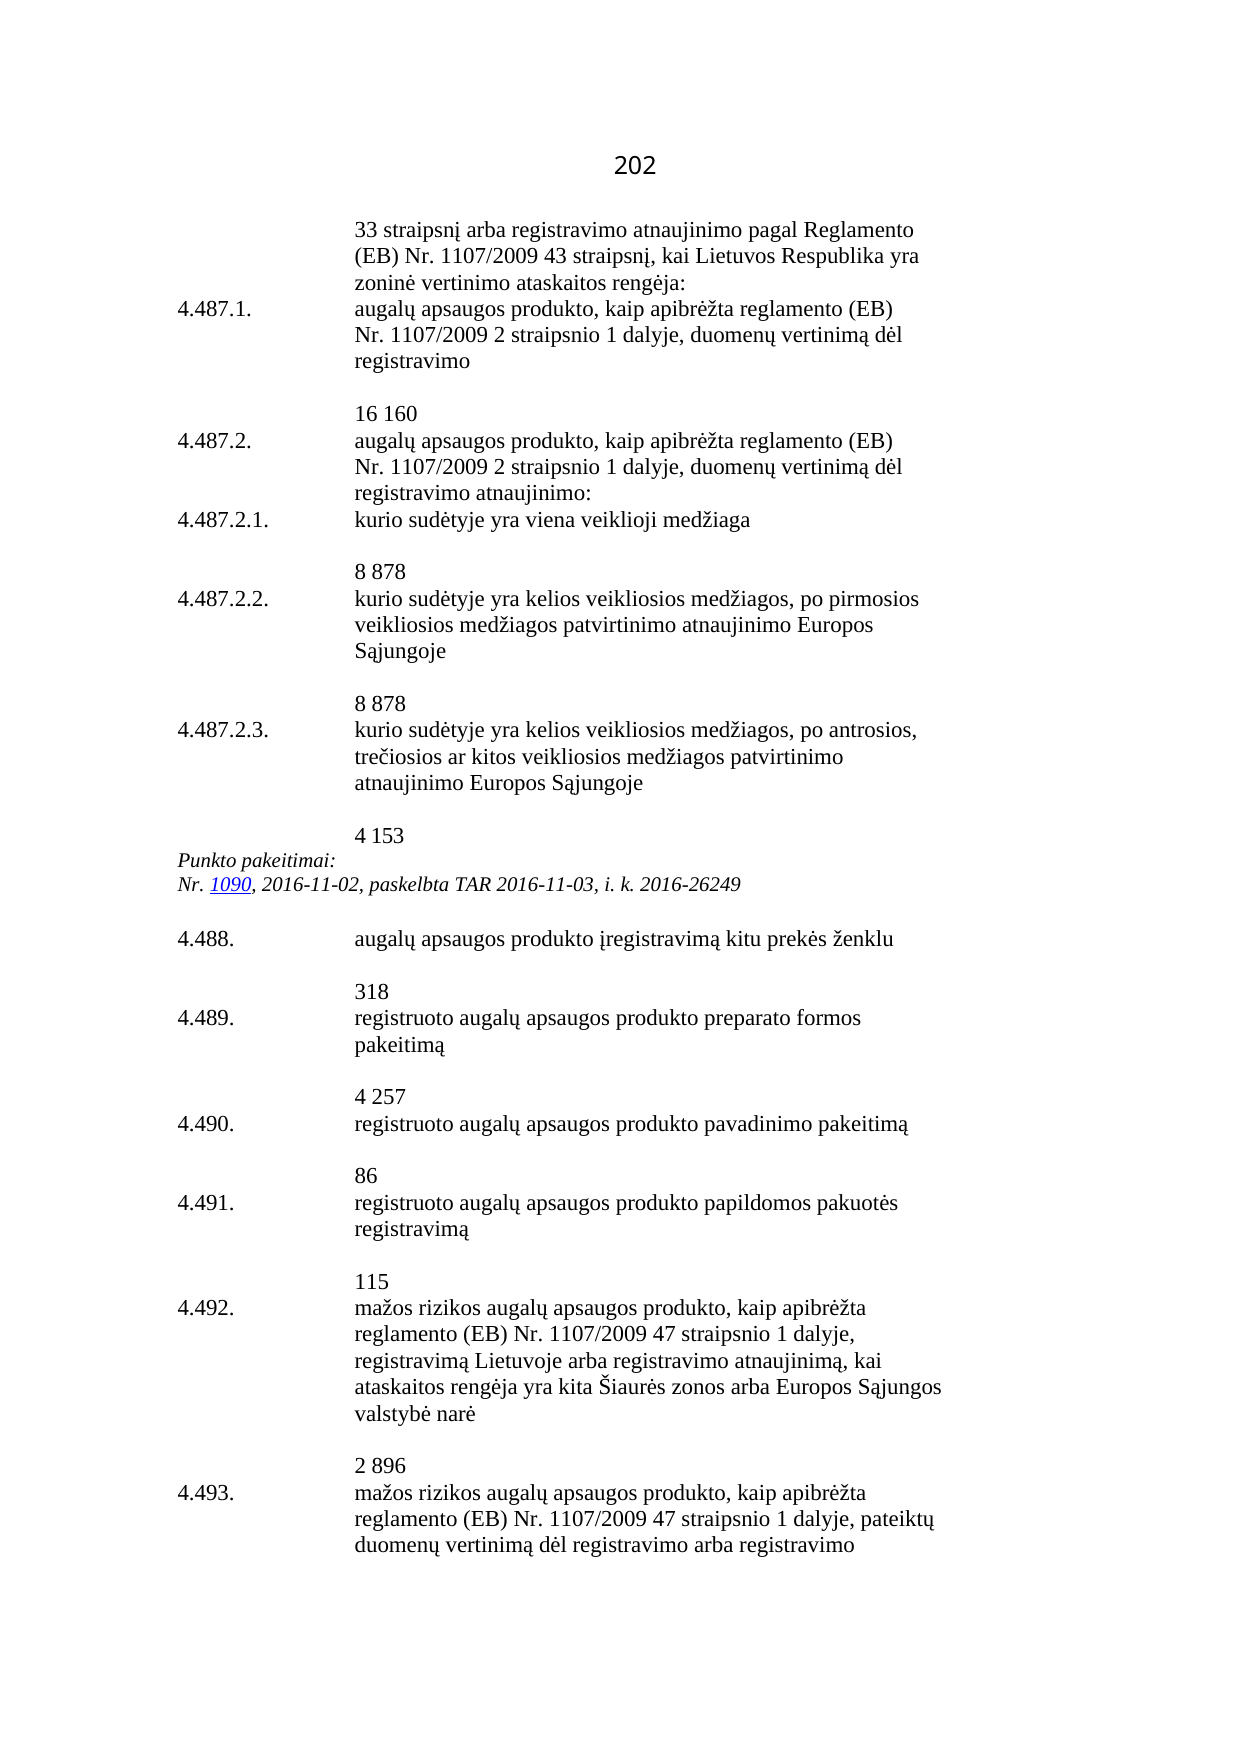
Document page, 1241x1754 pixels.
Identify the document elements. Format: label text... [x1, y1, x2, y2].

text Nr. 1107/2009 2 straipsnio 1 dalyje, duomenų vertinimą dėl [354, 321, 945, 348]
text registravimo 16 160 [354, 348, 945, 427]
text 4.487.2.2. kurio sudėtyje yra kelios veikliosios medžiagos, po pirmosios [177, 585, 945, 611]
text Punkto pakeitimai: [177, 848, 1093, 872]
text Nr. 1090, 2016-11-02, paskelbta TAR 2016-11-03, i. k. 2016-26249 [177, 872, 1093, 896]
text 4.490. registruoto augalų apsaugos produkto pavadinimo pakeitimą 86 [177, 1110, 945, 1189]
text reglamento (EB) Nr. 1107/2009 47 straipsnio 1 dalyje, pateiktų [354, 1505, 945, 1531]
text 4.489. registruoto augalų apsaugos produkto preparato formos pakeitimą 4 257 [177, 1004, 945, 1110]
text 4.492. mažos rizikos augalų apsaugos produkto, kaip apibrėžta [177, 1294, 945, 1321]
text Sąjungoje 8 878 [354, 637, 945, 717]
text ataskaitos rengėja yra kita Šiaurės zonos arba Europos Sąjungos [354, 1373, 945, 1399]
text 4.487.2.1. kurio sudėtyje yra viena veiklioji medžiaga 8 878 [177, 506, 945, 585]
text trečiosios ar kitos veikliosios medžiagos patvirtinimo [354, 743, 945, 769]
text veikliosios medžiagos patvirtinimo atnaujinimo Europos [354, 611, 945, 637]
text 4.487.2.3. kurio sudėtyje yra kelios veikliosios medžiagos, po antrosios, [177, 717, 945, 743]
text zoninė vertinimo ataskaitos rengėja: [354, 268, 945, 295]
text 4.487.2. augalų apsaugos produkto, kaip apibrėžta reglamento (EB) [177, 427, 945, 453]
text 4.488. augalų apsaugos produkto įregistravimą kitu prekės ženklu 318 [177, 925, 945, 1004]
text (EB) Nr. 1107/2009 43 straipsnį, kai Lietuvos Respublika yra [354, 242, 945, 268]
text reglamento (EB) Nr. 1107/2009 47 straipsnio 1 dalyje, [354, 1321, 945, 1347]
text Nr. 1107/2009 2 straipsnio 1 dalyje, duomenų vertinimą dėl [354, 453, 945, 479]
text registravimą 115 [354, 1215, 945, 1294]
text duomenų vertinimą dėl registravimo arba registravimo [354, 1531, 945, 1558]
text 4.487.1. augalų apsaugos produkto, kaip apibrėžta reglamento (EB) [177, 295, 945, 321]
text atnaujinimo Europos Sąjungoje 4 153 [354, 769, 945, 848]
text registravimo atnaujinimo: [354, 479, 945, 506]
text registravimą Lietuvoje arba registravimo atnaujinimą, kai [354, 1347, 945, 1373]
text 4.491. registruoto augalų apsaugos produkto papildomos pakuotės [177, 1189, 945, 1215]
text 33 straipsnį arba registravimo atnaujinimo pagal Reglamento [354, 216, 945, 242]
text valstybė narė 2 896 [354, 1399, 945, 1479]
text 4.493. mažos rizikos augalų apsaugos produkto, kaip apibrėžta [177, 1479, 945, 1505]
